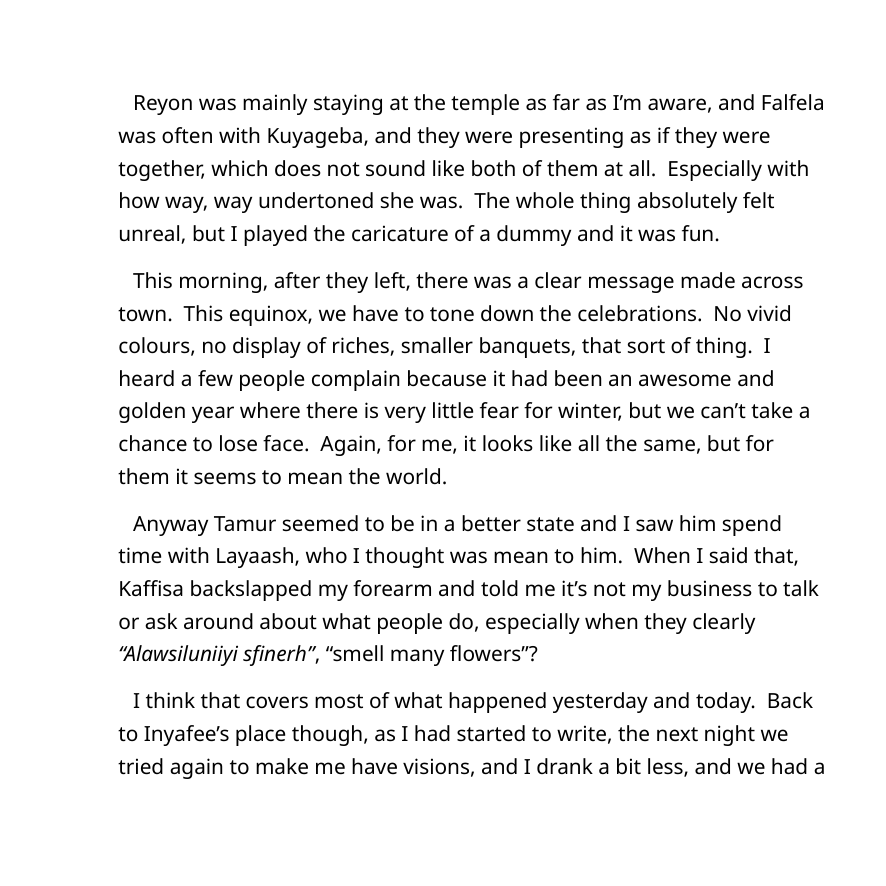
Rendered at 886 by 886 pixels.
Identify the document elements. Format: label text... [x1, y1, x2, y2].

text I think that covers most of what happened yesterday and today. Back to Inyafee’s place though, as I had started to write, the next night we tried again to make me have visions, and I drank a bit less, and we had a [118, 687, 827, 780]
text Anyway Tamur seemed to be in a better state and I saw him spend time with Layaash, who I thought was mean to him. When I said that, Kaffisa backslapped my forearm and told me it’s not my business to talk or ask around about what people do, especially when they clearly “Alawsiluniiyi sfinerh”, “smell many flowers”? [118, 509, 827, 668]
text Reyon was mainly staying at the temple as far as I’m aware, and Falfela was often with Kuyageba, and they were presenting as if they were together, which does not sound like both of them at all. Especially with how way, way undertoned she was. The whole thing absolutely felt unreal, but I played the caricature of a dummy and it was fun. [118, 88, 827, 247]
text This morning, after they left, there was a clear message made across town. This equinox, we have to tone down the celebrations. No vivid colours, no display of riches, smaller banquets, that sort of thing. I heard a few people complain because it had been an awesome and golden year where there is very little fear for winter, but we can’t take a chance to lose face. Again, for me, it looks like all the same, but for them it seems to mean the world. [118, 266, 827, 490]
